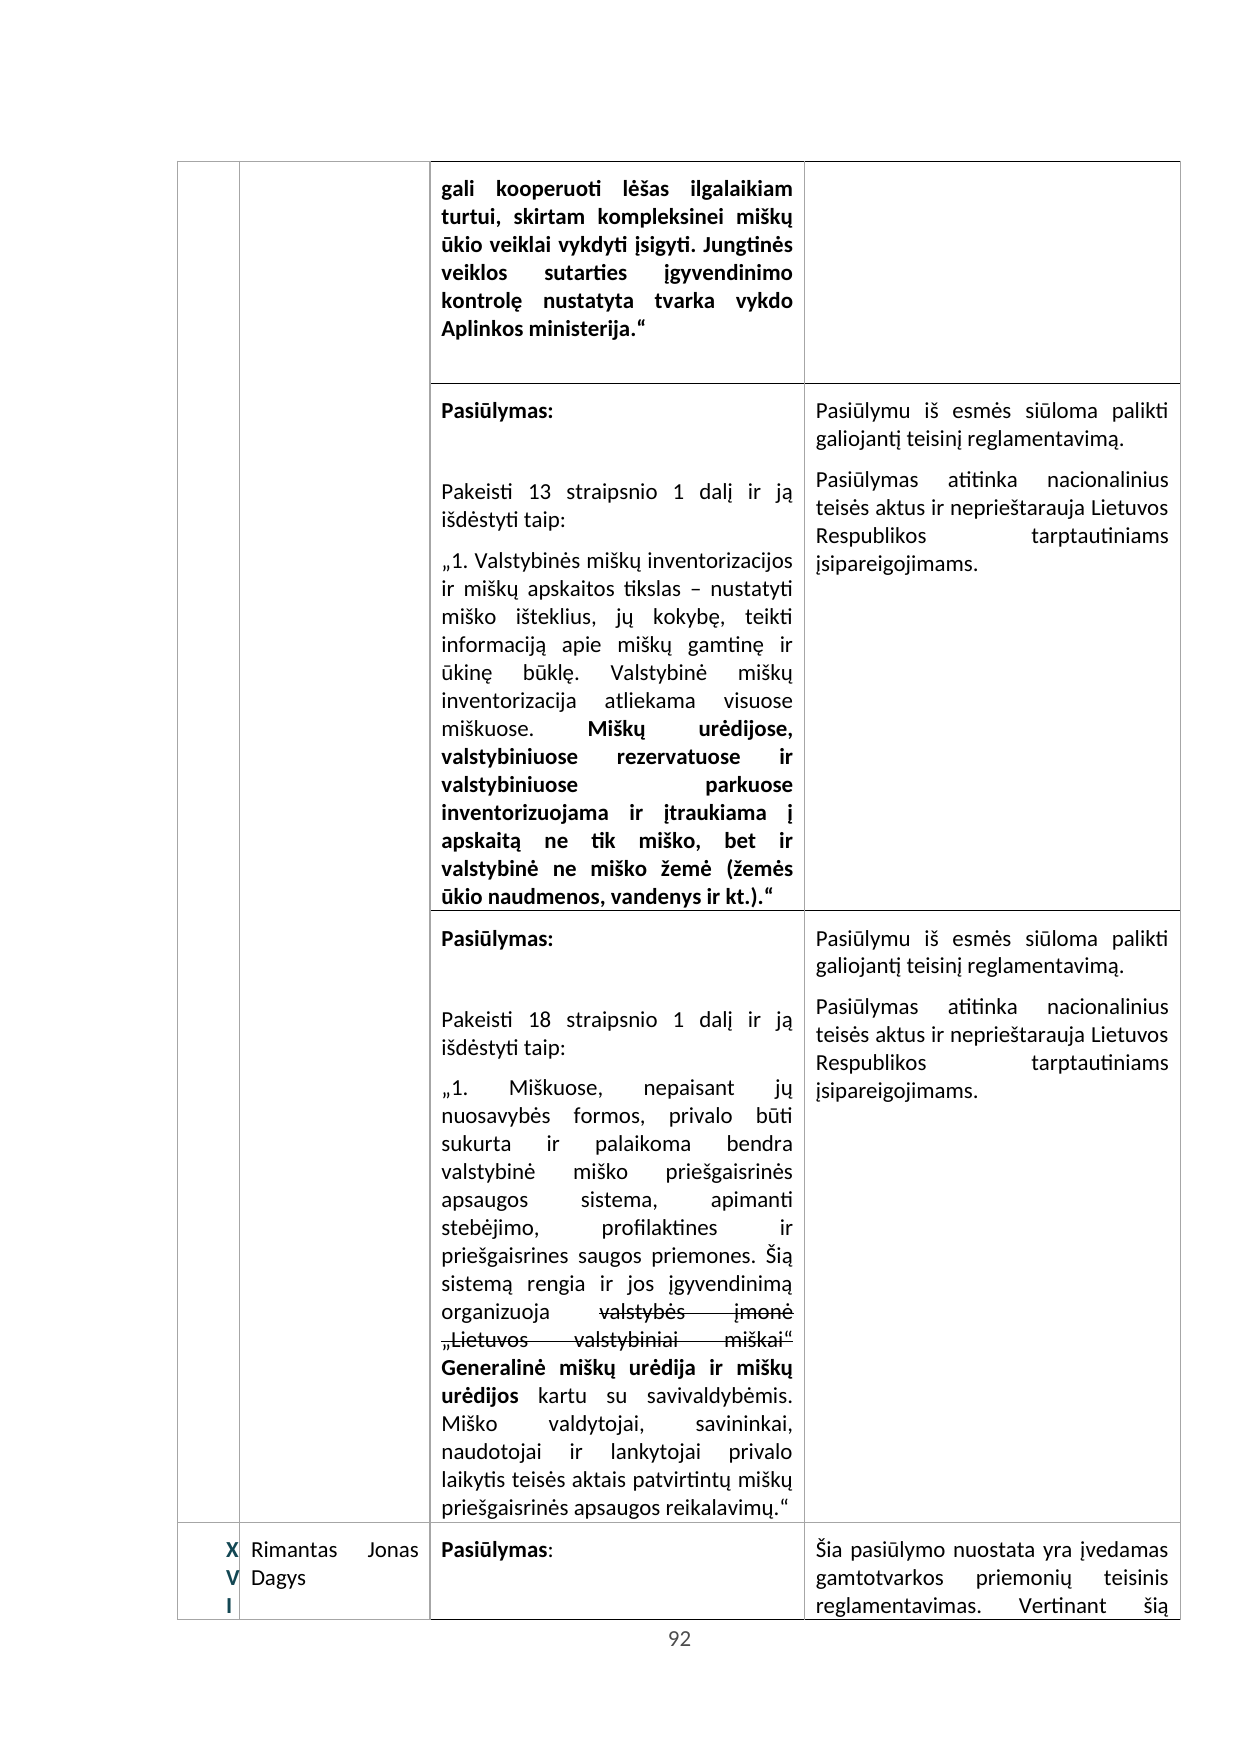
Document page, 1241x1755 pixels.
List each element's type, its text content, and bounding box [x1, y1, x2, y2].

table_cell Šia pasiūlymo nuostata yra įvedamas gamtotvarkos priemonių teisinis reglamentavimas. Vertinant šią [805, 1523, 1180, 1619]
table_cell gali kooperuoti lėšas ilgalaikiam turtui, skirtam kompleksinei miškų ūkio veiklai vykdyti įsigyti. Jungtinės veiklos sutarties įgyvendinimo kontrolę nustatyta tvarka vykdo Aplinkos ministerija.“ [431, 162, 804, 383]
table_cell [240, 162, 429, 1522]
table_cell IX. [178, 1523, 239, 1619]
table_cell Pasiūlymu iš esmės siūloma palikti galiojantį teisinį reglamentavimą. Pasiūlymas atitinka nacionalinius teisės aktus ir neprieštarauja Lietuvos Respublikos tarptautiniams įsipareigojimams. [805, 911, 1180, 1522]
table_cell Pasiūlymas: [431, 1523, 804, 1619]
table_cell Pasiūlymu iš esmės siūloma palikti galiojantį teisinį reglamentavimą. Pasiūlymas atitinka nacionalinius teisės aktus ir neprieštarauja Lietuvos Respublikos tarptautiniams įsipareigojimams. [805, 384, 1180, 910]
table_cell VIII. [178, 162, 239, 1522]
table_cell [805, 162, 1180, 383]
table_cell Rimantas Jonas Dagys [240, 1523, 429, 1619]
table_cell Pasiūlymas: Pakeisti 18 straipsnio 1 dalį ir ją išdėstyti taip: „1. Miškuose, nepaisant jų nuosavybės formos, privalo būti sukurta ir palaikoma bendra valstybinė miško priešgaisrinės apsaugos sistema, apimanti stebėjimo, profilaktines ir priešgaisrines saugos priemones. Šią sistemą rengia ir jos įgyvendinimą organizuoja valstybės įmonė „Lietuvos valstybiniai miškai“ Generalinė miškų urėdija ir miškų urėdijos kartu su savivaldybėmis. Miško valdytojai, savininkai, naudotojai ir lankytojai privalo laikytis teisės aktais patvirtintų miškų priešgaisrinės apsaugos reikalavimų.“ [431, 911, 804, 1522]
table_cell Pasiūlymas: Pakeisti 13 straipsnio 1 dalį ir ją išdėstyti taip: „1. Valstybinės miškų inventorizacijos ir miškų apskaitos tikslas – nustatyti miško išteklius, jų kokybę, teikti informaciją apie miškų gamtinę ir ūkinę būklę. Valstybinė miškų inventorizacija atliekama visuose miškuose. Miškų urėdijose, valstybiniuose rezervatuose ir valstybiniuose parkuose inventorizuojama ir įtraukiama į apskaitą ne tik miško, bet ir valstybinė ne miško žemė (žemės ūkio naudmenos, vandenys ir kt.).“ [431, 384, 804, 910]
